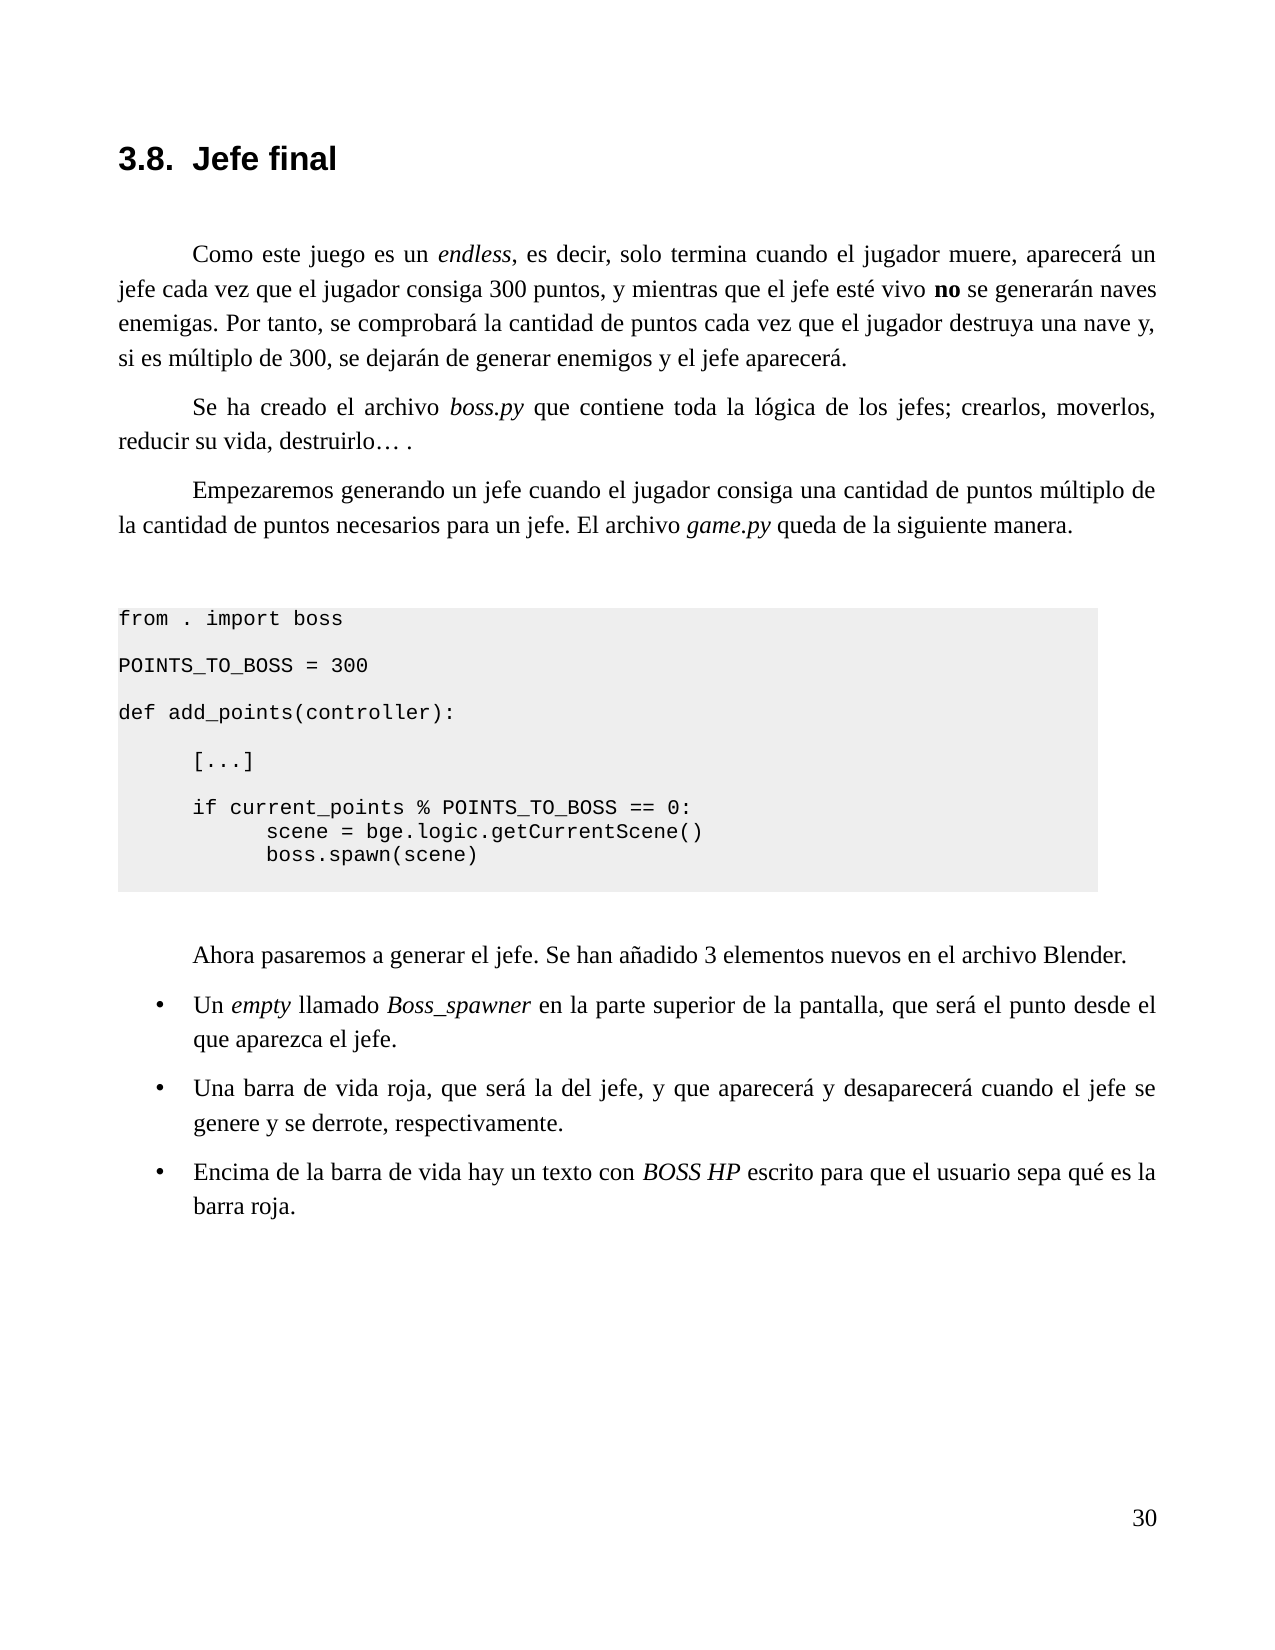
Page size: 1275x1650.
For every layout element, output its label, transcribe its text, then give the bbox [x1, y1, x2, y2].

text def add_points(controller): [118, 702, 1098, 726]
text if current_points % POINTS_TO_BOSS == 0: [118, 797, 1098, 821]
text boss.spawn(scene) [118, 844, 1098, 868]
text Como este juego es un endless, es decir, solo termina cuando el jugador muere, aparecerá un jefe cada vez que el jugador consiga 300 puntos, y mientras que el jefe esté vivo no se generarán naves enemigas. Por tanto, se comprobará la cantidad de puntos cada vez que el jugador destruya una nave y, si es múltiplo de 300, se dejarán de generar enemigos y el jefe aparecerá. [118, 239, 1157, 371]
text Ahora pasaremos a generar el jefe. Se han añadido 3 elementos nuevos en el archivo Blender. [118, 941, 1157, 969]
text Empezaremos generando un jefe cuando el jugador consiga una cantidad de puntos múltiplo de la cantidad de puntos necesarios para un jefe. El archivo game.py queda de la siguiente manera. [118, 475, 1157, 538]
list Un empty llamado Boss_spawner en la parte superior de la pantalla, que será el punto desde el que aparezca el jefe. [156, 990, 1157, 1053]
subtitle 3.8. Jefe final [118, 139, 1157, 178]
list Encima de la barra de vida hay un texto con BOSS HP escrito para que el usuario sepa qué es la barra roja. [156, 1157, 1157, 1220]
text scene = bge.logic.getCurrentScene() [118, 821, 1098, 844]
text POINTS_TO_BOSS = 300 [118, 655, 1098, 679]
list Una barra de vida roja, que será la del jefe, y que aparecerá y desaparecerá cuando el jefe se genere y se derrote, respectivamente. [156, 1073, 1157, 1136]
text from . import boss [118, 608, 1098, 631]
text Se ha creado el archivo boss.py que contiene toda la lógica de los jefes; crearlos, moverlos, reducir su vida, destruirlo… . [118, 392, 1157, 455]
text [...] [118, 750, 1098, 773]
